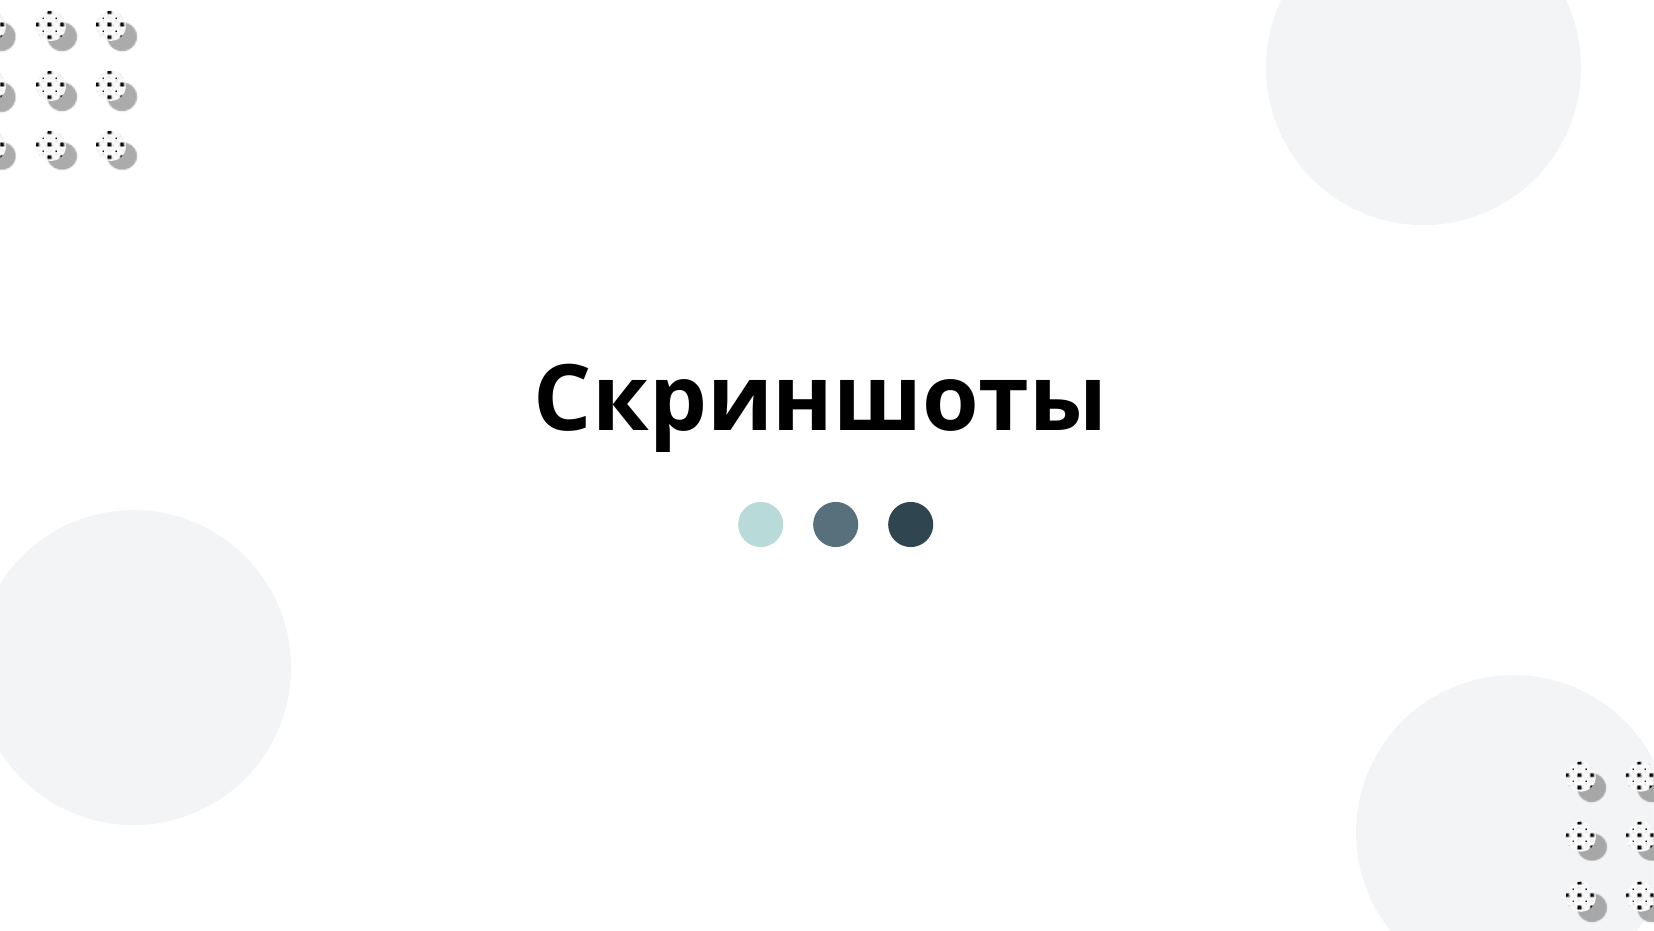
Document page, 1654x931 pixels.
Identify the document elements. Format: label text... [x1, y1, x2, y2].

picture [1565, 761, 1596, 792]
text_box [813, 501, 859, 548]
title Скриншоты [76, 317, 1565, 473]
picture [0, 74, 6, 99]
picture [35, 70, 66, 101]
picture [1625, 761, 1654, 792]
text_box [738, 501, 784, 548]
picture [35, 130, 67, 161]
picture [95, 10, 126, 41]
picture [1625, 821, 1654, 852]
picture [1565, 881, 1596, 912]
picture [35, 10, 66, 41]
picture [1625, 881, 1654, 912]
picture [1565, 821, 1596, 852]
text_box [888, 501, 934, 548]
picture [0, 13, 6, 38]
picture [95, 130, 127, 161]
picture [95, 70, 126, 101]
picture [0, 133, 7, 159]
